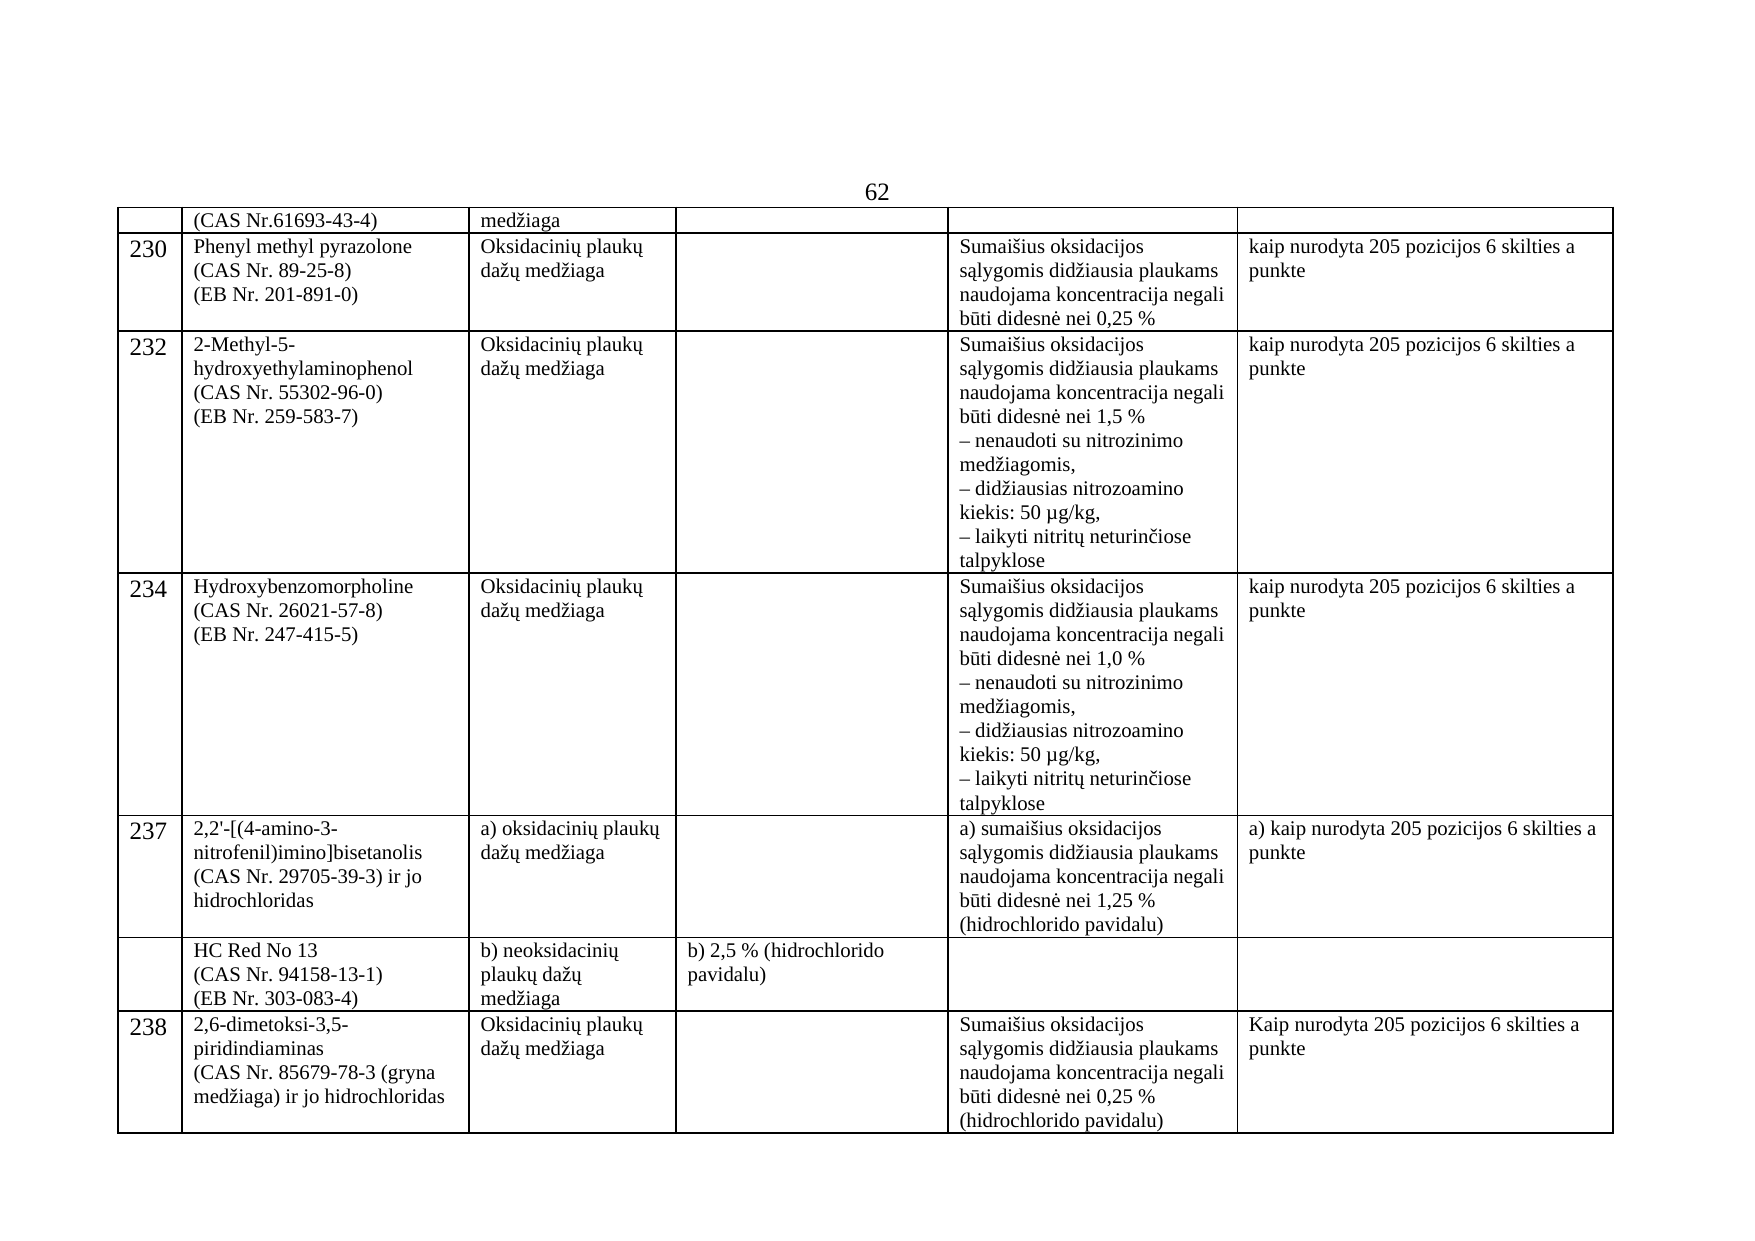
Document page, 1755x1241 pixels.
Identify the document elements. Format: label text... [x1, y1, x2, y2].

table_cell Sumaišius oksidacijos sąlygomis didžiausia plaukams naudojama koncentracija negali būti didesnė nei 1,5 % – nenaudoti su nitrozinimo medžiagomis, – didžiausias nitrozoamino kiekis: 50 µg/kg, – laikyti nitritų neturinčiose talpyklose [949, 332, 1237, 572]
table_cell a) oksidacinių plaukų dažų medžiaga [470, 816, 675, 936]
table_cell [677, 574, 947, 814]
table_cell b) 2,5 % (hidrochlorido pavidalu) [677, 938, 947, 1010]
table_cell 2,2'-[(4-amino-3-nitrofenil)imino]bisetanolis (CAS Nr. 29705-39-3) ir jo hidrochloridas [183, 816, 468, 936]
table_cell [1614, 207, 1754, 232]
table_cell 238 [119, 1012, 181, 1132]
table_cell [119, 208, 181, 232]
table_cell (CAS Nr.61693-43-4) [183, 208, 468, 232]
table_cell 2-Methyl-5-hydroxyethylaminophenol (CAS Nr. 55302-96-0) (EB Nr. 259-583-7) [183, 332, 468, 572]
table_cell Oksidacinių plaukų dažų medžiaga [470, 574, 675, 814]
table_cell [1238, 938, 1612, 1010]
table_cell Hydroxybenzomorpholine (CAS Nr. 26021-57-8) (EB Nr. 247-415-5) [183, 574, 468, 814]
table_cell 232 [119, 332, 181, 572]
table_cell a) kaip nurodyta 205 pozicijos 6 skilties a punkte [1238, 816, 1612, 936]
table_cell [1614, 572, 1754, 814]
table_cell Sumaišius oksidacijos sąlygomis didžiausia plaukams naudojama koncentracija negali būti didesnė nei 0,25 % [949, 234, 1237, 330]
table_cell [677, 816, 947, 936]
table_cell 237 [119, 816, 181, 936]
table_cell a) sumaišius oksidacijos sąlygomis didžiausia plaukams naudojama koncentracija negali būti didesnė nei 1,25 % (hidrochlorido pavidalu) [949, 816, 1237, 936]
table_cell HC Red No 13 (CAS Nr. 94158-13-1) (EB Nr. 303-083-4) [183, 938, 468, 1010]
table_cell [1614, 1010, 1754, 1132]
table_cell medžiaga [470, 208, 675, 232]
table_cell [949, 208, 1237, 232]
table_cell [1614, 815, 1754, 936]
table_cell Oksidacinių plaukų dažų medžiaga [470, 332, 675, 572]
table_cell [1614, 232, 1754, 330]
table_cell b) neoksidacinių plaukų dažų medžiaga [470, 938, 675, 1010]
table_cell [119, 938, 181, 1010]
table_cell kaip nurodyta 205 pozicijos 6 skilties a punkte [1238, 234, 1612, 330]
table_cell Oksidacinių plaukų dažų medžiaga [470, 234, 675, 330]
table_cell Kaip nurodyta 205 pozicijos 6 skilties a punkte [1238, 1012, 1612, 1132]
table_cell [1238, 208, 1612, 232]
table_cell Oksidacinių plaukų dažų medžiaga [470, 1012, 675, 1132]
table_cell 2,6-dimetoksi-3,5-piridindiaminas (CAS Nr. 85679-78-3 (gryna medžiaga) ir jo hidrochloridas [183, 1012, 468, 1132]
table_cell [949, 938, 1237, 1010]
table_cell [677, 234, 947, 330]
table_cell [677, 332, 947, 572]
table_cell kaip nurodyta 205 pozicijos 6 skilties a punkte [1238, 332, 1612, 572]
table_cell Phenyl methyl pyrazolone (CAS Nr. 89-25-8) (EB Nr. 201-891-0) [183, 234, 468, 330]
table_cell kaip nurodyta 205 pozicijos 6 skilties a punkte [1238, 574, 1612, 814]
table_cell 230 [119, 234, 181, 330]
table_cell [1614, 330, 1754, 572]
table_cell 234 [119, 574, 181, 814]
table_cell [1614, 936, 1754, 1010]
table_cell [677, 208, 947, 232]
table_cell Sumaišius oksidacijos sąlygomis didžiausia plaukams naudojama koncentracija negali būti didesnė nei 0,25 % (hidrochlorido pavidalu) [949, 1012, 1237, 1132]
table_cell [677, 1012, 947, 1132]
table_cell Sumaišius oksidacijos sąlygomis didžiausia plaukams naudojama koncentracija negali būti didesnė nei 1,0 % – nenaudoti su nitrozinimo medžiagomis, – didžiausias nitrozoamino kiekis: 50 µg/kg, – laikyti nitritų neturinčiose talpyklose [949, 574, 1237, 814]
